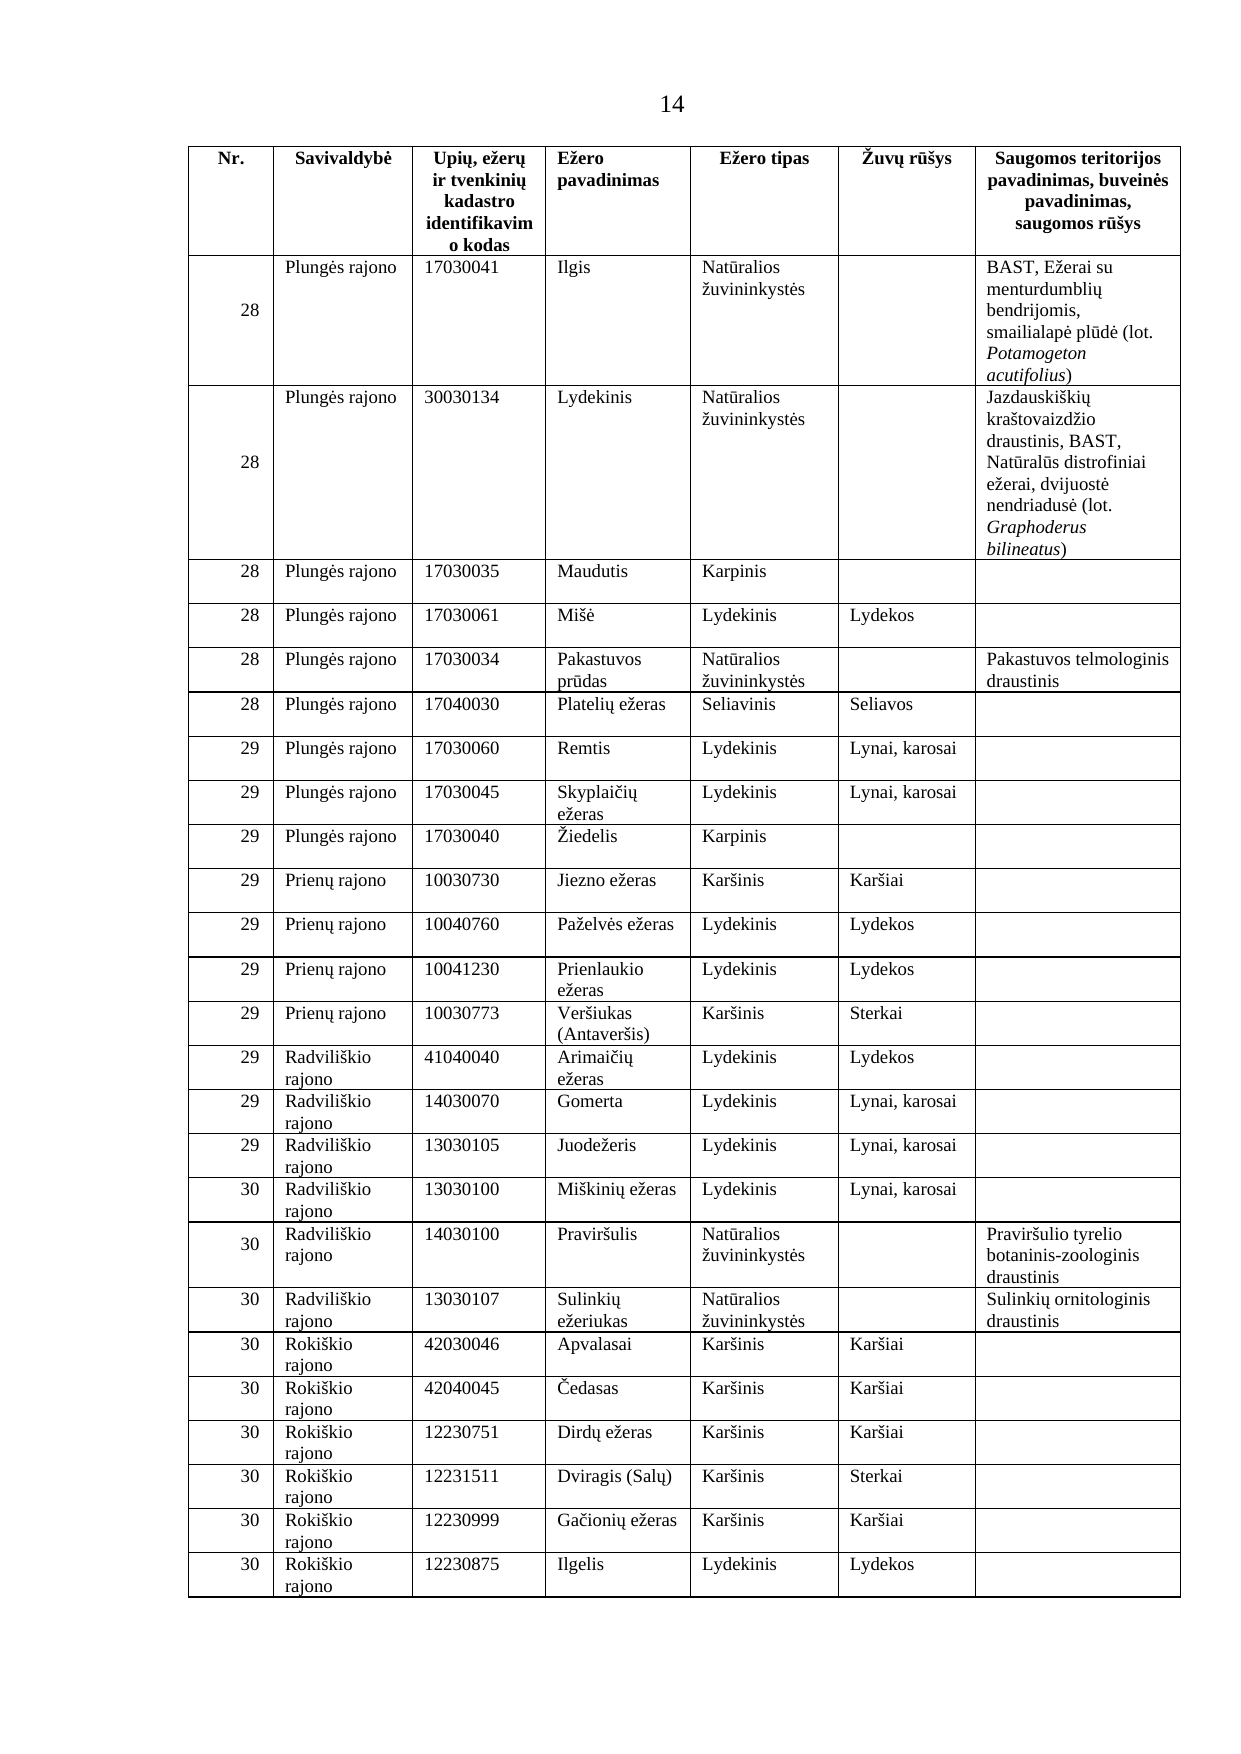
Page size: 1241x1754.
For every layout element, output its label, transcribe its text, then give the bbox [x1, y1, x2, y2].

table_header Ežero tipas [691, 147, 838, 255]
table_cell Plungės rajono [274, 825, 412, 868]
table_cell Radviliškio rajono [274, 1178, 412, 1221]
table_cell 291. [189, 781, 273, 824]
table_cell Karšiai [839, 1421, 975, 1464]
table_cell Lydekinis [691, 737, 838, 780]
table_cell Lydekos [839, 913, 975, 956]
table_cell 17030034 [413, 648, 545, 691]
table_cell 17030061 [413, 604, 545, 647]
table_cell Prienlaukio ežeras [546, 958, 690, 1001]
table_header Saugomos teritorijos pavadinimas, buveinės pavadinimas, saugomos rūšys [976, 147, 1180, 255]
table_cell [976, 958, 1180, 1001]
table_cell [976, 1090, 1180, 1133]
table_cell Lydekinis [546, 386, 690, 559]
table_cell 13030105 [413, 1134, 545, 1177]
table_cell 292. [189, 825, 273, 868]
table_cell 10041230 [413, 958, 545, 1001]
table_cell [976, 1046, 1180, 1089]
table_cell Dviragis (Salų) [546, 1465, 690, 1508]
table_cell Lynai, karosai [839, 781, 975, 824]
table_cell Plungės rajono [274, 386, 412, 559]
table_cell [976, 1377, 1180, 1420]
table_cell 293. [189, 869, 273, 912]
table_cell Platelių ežeras [546, 693, 690, 736]
table_cell 300. [189, 1178, 273, 1221]
table_cell 299. [189, 1134, 273, 1177]
table_cell Plungės rajono [274, 693, 412, 736]
table_cell [976, 1553, 1180, 1596]
table_cell [976, 869, 1180, 912]
table_cell Karšinis [691, 1421, 838, 1464]
table_cell 308. [189, 1553, 273, 1596]
table_cell 42030046 [413, 1333, 545, 1376]
table_cell Skyplaičių ežeras [546, 781, 690, 824]
table_cell 42040045 [413, 1377, 545, 1420]
table_cell Lydekos [839, 958, 975, 1001]
table_cell Natūralios žuvininkystės [691, 648, 838, 691]
table_cell Ilgelis [546, 1553, 690, 1596]
table_cell Sterkai [839, 1465, 975, 1508]
table_cell Rokiškio rajono [274, 1465, 412, 1508]
table_cell Karšinis [691, 1377, 838, 1420]
table_cell Praviršulis [546, 1223, 690, 1287]
table_cell Karšiai [839, 869, 975, 912]
table_cell Natūralios žuvininkystės [691, 1288, 838, 1331]
table_cell 12230999 [413, 1509, 545, 1552]
table_header Žuvų rūšys [839, 147, 975, 255]
table_cell Karšiai [839, 1509, 975, 1552]
table_cell Karšinis [691, 1465, 838, 1508]
table_cell [976, 825, 1180, 868]
table_cell Plungės rajono [274, 781, 412, 824]
table_cell 304. [189, 1377, 273, 1420]
table_cell 307. [189, 1509, 273, 1552]
table_cell Čedasas [546, 1377, 690, 1420]
table_cell Lydekinis [691, 1178, 838, 1221]
table_cell [839, 648, 975, 691]
table_cell Ilgis [546, 256, 690, 385]
table_cell Radviliškio rajono [274, 1134, 412, 1177]
table_cell 295. [189, 958, 273, 1001]
table_cell [976, 604, 1180, 647]
table_cell Lynai, karosai [839, 1178, 975, 1221]
table_cell Natūralios žuvininkystės [691, 256, 838, 385]
table_cell Karpinis [691, 825, 838, 868]
table_cell 294. [189, 913, 273, 956]
table_cell 302. [189, 1288, 273, 1331]
table_cell Rokiškio rajono [274, 1333, 412, 1376]
table_cell Dirdų ežeras [546, 1421, 690, 1464]
table_cell 17030035 [413, 560, 545, 603]
table_header Ežero pavadinimas [546, 147, 690, 255]
table_cell 30030134 [413, 386, 545, 559]
table_cell Seliavinis [691, 693, 838, 736]
table_cell Prienų rajono [274, 958, 412, 1001]
table_cell 286. [189, 560, 273, 603]
table_cell Karšinis [691, 869, 838, 912]
table_cell Radviliškio rajono [274, 1223, 412, 1287]
table_cell Rokiškio rajono [274, 1377, 412, 1420]
table_cell Lydekinis [691, 1134, 838, 1177]
table_cell BAST, Ežerai su menturdumblių bendrijomis, smailialapė plūdė (lot. Potamogeton acutifolius) [976, 256, 1180, 385]
table_cell Lydekinis [691, 781, 838, 824]
table_cell Jiezno ežeras [546, 869, 690, 912]
table_cell 10040760 [413, 913, 545, 956]
table_cell Radviliškio rajono [274, 1288, 412, 1331]
table_cell 17040030 [413, 693, 545, 736]
table_cell Natūralios žuvininkystės [691, 1223, 838, 1287]
table_cell [976, 781, 1180, 824]
table_cell Lydekinis [691, 1090, 838, 1133]
table_cell Lydekos [839, 604, 975, 647]
table_cell Plungės rajono [274, 560, 412, 603]
table_cell [976, 693, 1180, 736]
table_cell Paželvės ežeras [546, 913, 690, 956]
table_cell 12231511 [413, 1465, 545, 1508]
table_cell Radviliškio rajono [274, 1090, 412, 1133]
table_cell Gomerta [546, 1090, 690, 1133]
table_cell Rokiškio rajono [274, 1509, 412, 1552]
table_cell 14030100 [413, 1223, 545, 1287]
table_header Upių, ežerų ir tvenkinių kadastro identifikavimo kodas [413, 147, 545, 255]
table_cell 297. [189, 1046, 273, 1089]
table_cell Pakastuvos prūdas [546, 648, 690, 691]
table_cell [976, 913, 1180, 956]
table_cell 298. [189, 1090, 273, 1133]
table_cell [976, 1002, 1180, 1045]
table_cell Žiedelis [546, 825, 690, 868]
table_cell [839, 1223, 975, 1287]
table_cell Juodežeris [546, 1134, 690, 1177]
table_cell [839, 560, 975, 603]
table_cell Lynai, karosai [839, 1134, 975, 1177]
table_cell Lynai, karosai [839, 1090, 975, 1133]
table_cell Lydekinis [691, 958, 838, 1001]
table_cell Natūralios žuvininkystės [691, 386, 838, 559]
table_cell Mišė [546, 604, 690, 647]
table_cell [976, 1178, 1180, 1221]
table_cell 14030070 [413, 1090, 545, 1133]
table_cell Maudutis [546, 560, 690, 603]
table_cell Prienų rajono [274, 1002, 412, 1045]
table_cell Sterkai [839, 1002, 975, 1045]
table_cell Karšinis [691, 1509, 838, 1552]
table_cell Karpinis [691, 560, 838, 603]
table_cell 287. [189, 604, 273, 647]
table_cell Veršiukas (Antaveršis) [546, 1002, 690, 1045]
table_cell 41040040 [413, 1046, 545, 1089]
table_cell Rokiškio rajono [274, 1421, 412, 1464]
table_cell Lydekinis [691, 604, 838, 647]
table_cell Plungės rajono [274, 604, 412, 647]
table_cell 13030100 [413, 1178, 545, 1221]
table_cell [976, 560, 1180, 603]
table_cell [976, 1509, 1180, 1552]
table_cell 13030107 [413, 1288, 545, 1331]
table_cell 12230751 [413, 1421, 545, 1464]
table_cell 17030060 [413, 737, 545, 780]
table_cell [839, 1288, 975, 1331]
table_cell Sulinkių ornitologinis draustinis [976, 1288, 1180, 1331]
table_cell [976, 1333, 1180, 1376]
table_cell Sulinkių ežeriukas [546, 1288, 690, 1331]
table_cell 306. [189, 1465, 273, 1508]
table_cell Plungės rajono [274, 737, 412, 780]
table_cell Lydekinis [691, 1046, 838, 1089]
table_cell 284. [189, 256, 273, 385]
table_cell Karšinis [691, 1333, 838, 1376]
table_cell Lydekinis [691, 913, 838, 956]
table_cell Seliavos [839, 693, 975, 736]
table_cell Miškinių ežeras [546, 1178, 690, 1221]
table_cell 285. [189, 386, 273, 559]
table_cell Karšiai [839, 1377, 975, 1420]
table_cell [976, 737, 1180, 780]
table_cell Lynai, karosai [839, 737, 975, 780]
table_cell Karšinis [691, 1002, 838, 1045]
table_cell [839, 825, 975, 868]
table_cell [976, 1421, 1180, 1464]
table_cell Radviliškio rajono [274, 1046, 412, 1089]
table_cell 10030773 [413, 1002, 545, 1045]
table_cell [976, 1134, 1180, 1177]
table_cell 10030730 [413, 869, 545, 912]
table_cell Plungės rajono [274, 648, 412, 691]
table_cell Prienų rajono [274, 913, 412, 956]
table_header Savivaldybė [274, 147, 412, 255]
table_cell Pakastuvos telmologinis draustinis [976, 648, 1180, 691]
table_cell Prienų rajono [274, 869, 412, 912]
table_cell 290. [189, 737, 273, 780]
table_cell Apvalasai [546, 1333, 690, 1376]
table_cell 288. [189, 648, 273, 691]
table_cell 305. [189, 1421, 273, 1464]
table_cell 17030045 [413, 781, 545, 824]
table_cell Gačionių ežeras [546, 1509, 690, 1552]
table_header Nr. [189, 147, 273, 255]
table_cell Karšiai [839, 1333, 975, 1376]
table_cell Arimaičių ežeras [546, 1046, 690, 1089]
table_cell Jazdauskiškių kraštovaizdžio draustinis, BAST, Natūralūs distrofiniai ežerai, dvijuostė nendriadusė (lot. Graphoderus bilineatus) [976, 386, 1180, 559]
table_cell Remtis [546, 737, 690, 780]
table_cell Plungės rajono [274, 256, 412, 385]
table_cell [839, 386, 975, 559]
table_cell Lydekos [839, 1046, 975, 1089]
table_cell [976, 1465, 1180, 1508]
table_cell 303. [189, 1333, 273, 1376]
table_cell [839, 256, 975, 385]
table_cell Lydekos [839, 1553, 975, 1596]
table_cell 12230875 [413, 1553, 545, 1596]
table_cell 289. [189, 693, 273, 736]
table_cell Praviršulio tyrelio botaninis-zoologinis draustinis [976, 1223, 1180, 1287]
table_cell 17030040 [413, 825, 545, 868]
table_cell 296. [189, 1002, 273, 1045]
table_cell 301. [189, 1223, 273, 1287]
table_cell Rokiškio rajono [274, 1553, 412, 1596]
table_cell 17030041 [413, 256, 545, 385]
table_cell Lydekinis [691, 1553, 838, 1596]
